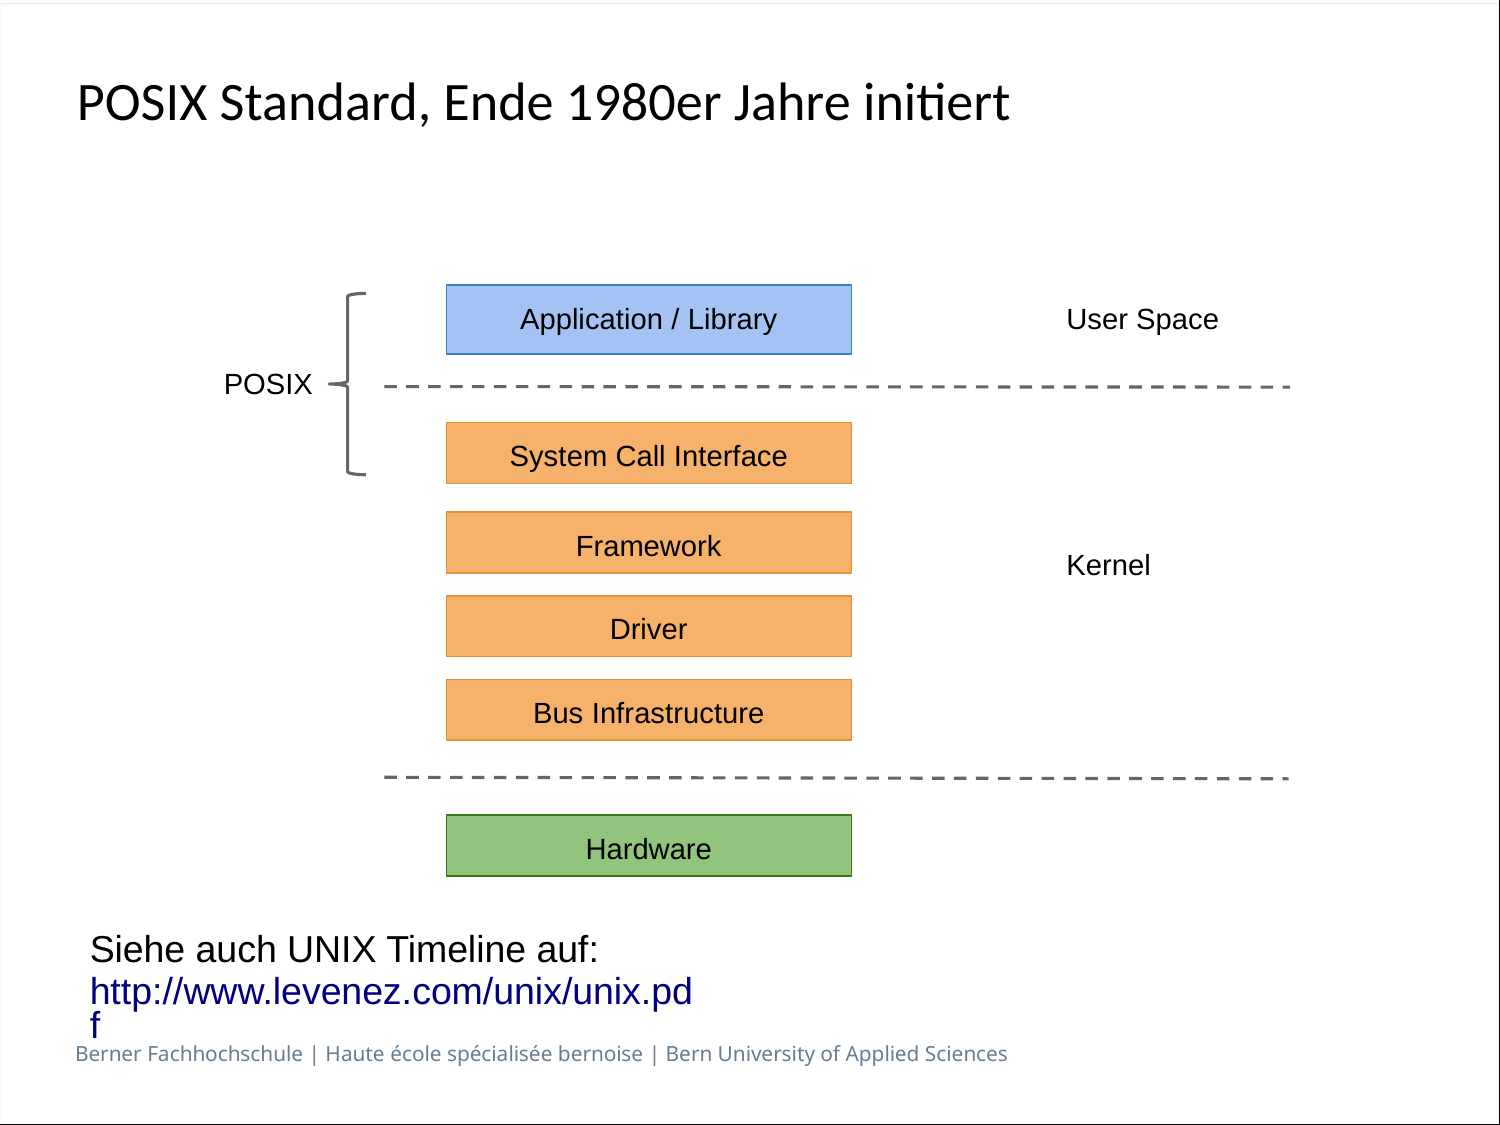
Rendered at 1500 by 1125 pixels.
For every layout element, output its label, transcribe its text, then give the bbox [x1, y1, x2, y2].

text_box Hardware [446, 815, 852, 877]
text_box User Space [1051, 285, 1289, 354]
text_box System Call Interface [446, 422, 852, 484]
text_box Framework [446, 512, 852, 574]
text_box Siehe auch UNIX Timeline auf: http://www.levenez.com/unix/unix.pdf [75, 921, 719, 1021]
text_box Bus Infrastructure [446, 679, 852, 741]
title POSIX Standard, Ende 1980er Jahre initiert [76, 59, 1406, 148]
text_box Application / Library [446, 285, 852, 354]
text_box POSIX [208, 350, 363, 420]
text_box Driver [446, 595, 852, 657]
text_box Kernel [1051, 531, 1289, 601]
